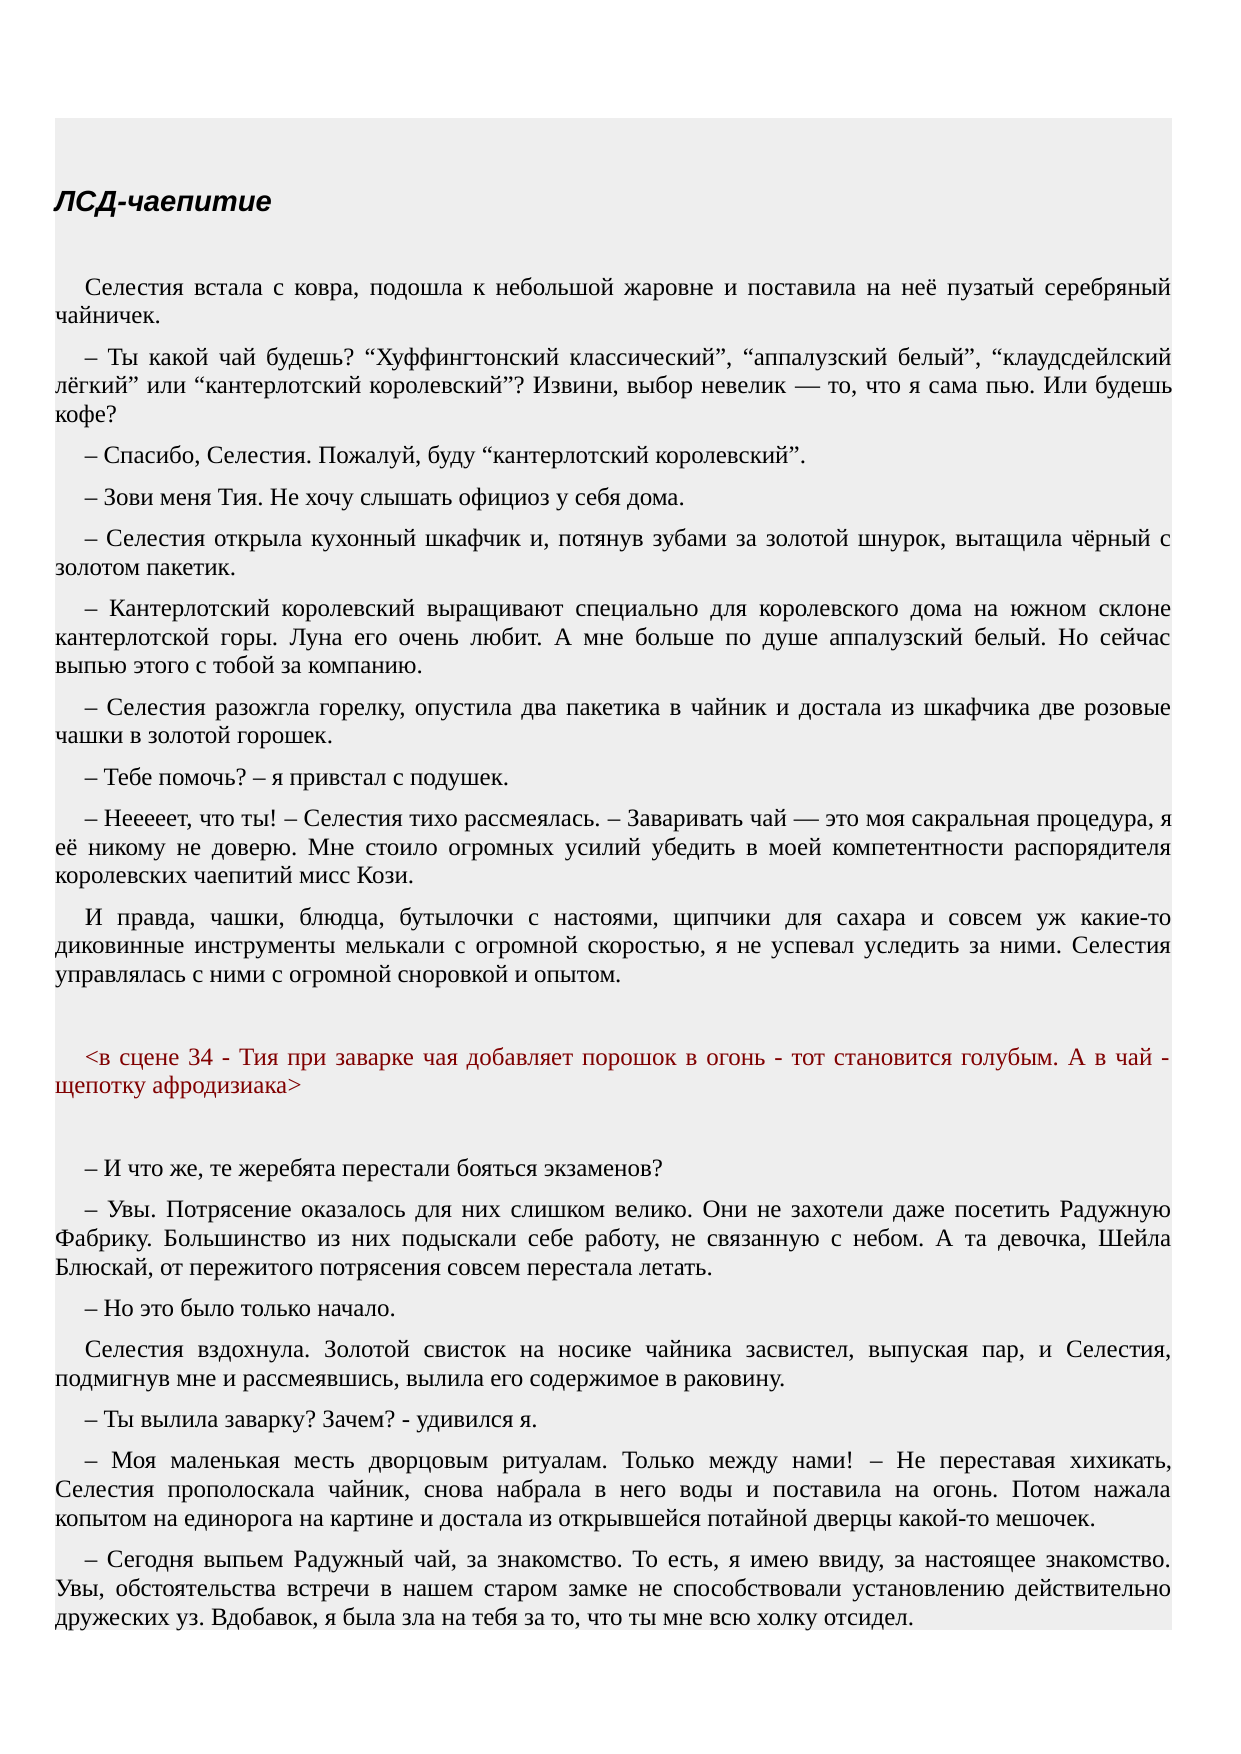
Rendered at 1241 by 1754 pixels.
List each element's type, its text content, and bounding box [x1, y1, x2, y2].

text Селестия вздохнула. Золотой свисток на носике чайника засвистел, выпуская пар, и Селестия, подмигнув мне и рассмеявшись, вылила его содержимое в раковину. [55, 1334, 1172, 1392]
text – Ты вылила заварку? Зачем? - удивился я. [55, 1404, 1172, 1433]
text – Зови меня Тия. Не хочу слышать официоз у себя дома. [55, 482, 1172, 510]
text – Но это было только начало. [55, 1293, 1172, 1322]
text <в сцене 34 - Тия при заварке чая добавляет порошок в огонь - тот становится голубым. А в чай - щепотку афродизиака> [55, 1042, 1172, 1099]
text – Спасибо, Селестия. Пожалуй, буду “кантерлотский королевский”. [55, 440, 1172, 469]
text И правда, чашки, блюдца, бутылочки с настоями, щипчики для сахара и совсем уж какие-то диковинные инструменты мелькали с огромной скоростью, я не успевал уследить за ними. Селестия управлялась с ними с огромной сноровкой и опытом. [55, 902, 1172, 988]
text – Селестия разожгла горелку, опустила два пакетика в чайник и достала из шкафчика две розовые чашки в золотой горошек. [55, 692, 1172, 749]
text – Ты какой чай будешь? “Хуффингтонский классический”, “аппалузский белый”, “клаудсдейлский лёгкий” или “кантерлотский королевский”? Извини, выбор невелик — то, что я сама пью. Или будешь кофе? [55, 342, 1172, 428]
text – Увы. Потрясение оказалось для них слишком велико. Они не захотели даже посетить Радужную Фабрику. Большинство из них подыскали себе работу, не связанную с небом. А та девочка, Шейла Блюскай, от пережитого потрясения совсем перестала летать. [55, 1194, 1172, 1280]
subtitle ЛСД-чаепитие [55, 184, 1172, 218]
text – Селестия открыла кухонный шкафчик и, потянув зубами за золотой шнурок, вытащила чёрный с золотом пакетик. [55, 523, 1172, 580]
text – Моя маленькая месть дворцовым ритуалам. Только между нами! – Не переставая хихикать, Селестия прополоскала чайник, снова набрала в него воды и поставила на огонь. Потом нажала копытом на единорога на картине и достала из открывшейся потайной дверцы какой-то мешочек. [55, 1445, 1172, 1532]
text – Сегодня выпьем Радужный чай, за знакомство. То есть, я имею ввиду, за настоящее знакомство. Увы, обстоятельства встречи в нашем старом замке не способствовали установлению действительно дружеских уз. Вдобавок, я была зла на тебя за то, что ты мне всю холку отсидел. [55, 1544, 1172, 1630]
text – Кантерлотский королевский выращивают специально для королевского дома на южном склоне кантерлотской горы. Луна его очень любит. А мне больше по душе аппалузский белый. Но сейчас выпью этого с тобой за компанию. [55, 593, 1172, 679]
text – Нееееет, что ты! – Селестия тихо рассмеялась. – Заваривать чай — это моя сакральная процедура, я её никому не доверю. Мне стоило огромных усилий убедить в моей компетентности распорядителя королевских чаепитий мисс Кози. [55, 803, 1172, 889]
text – И что же, те жеребята перестали бояться экзаменов? [55, 1153, 1172, 1182]
text – Тебе помочь? – я привстал с подушек. [55, 762, 1172, 790]
text Селестия встала с ковра, подошла к небольшой жаровне и поставила на неё пузатый серебряный чайничек. [55, 272, 1172, 329]
